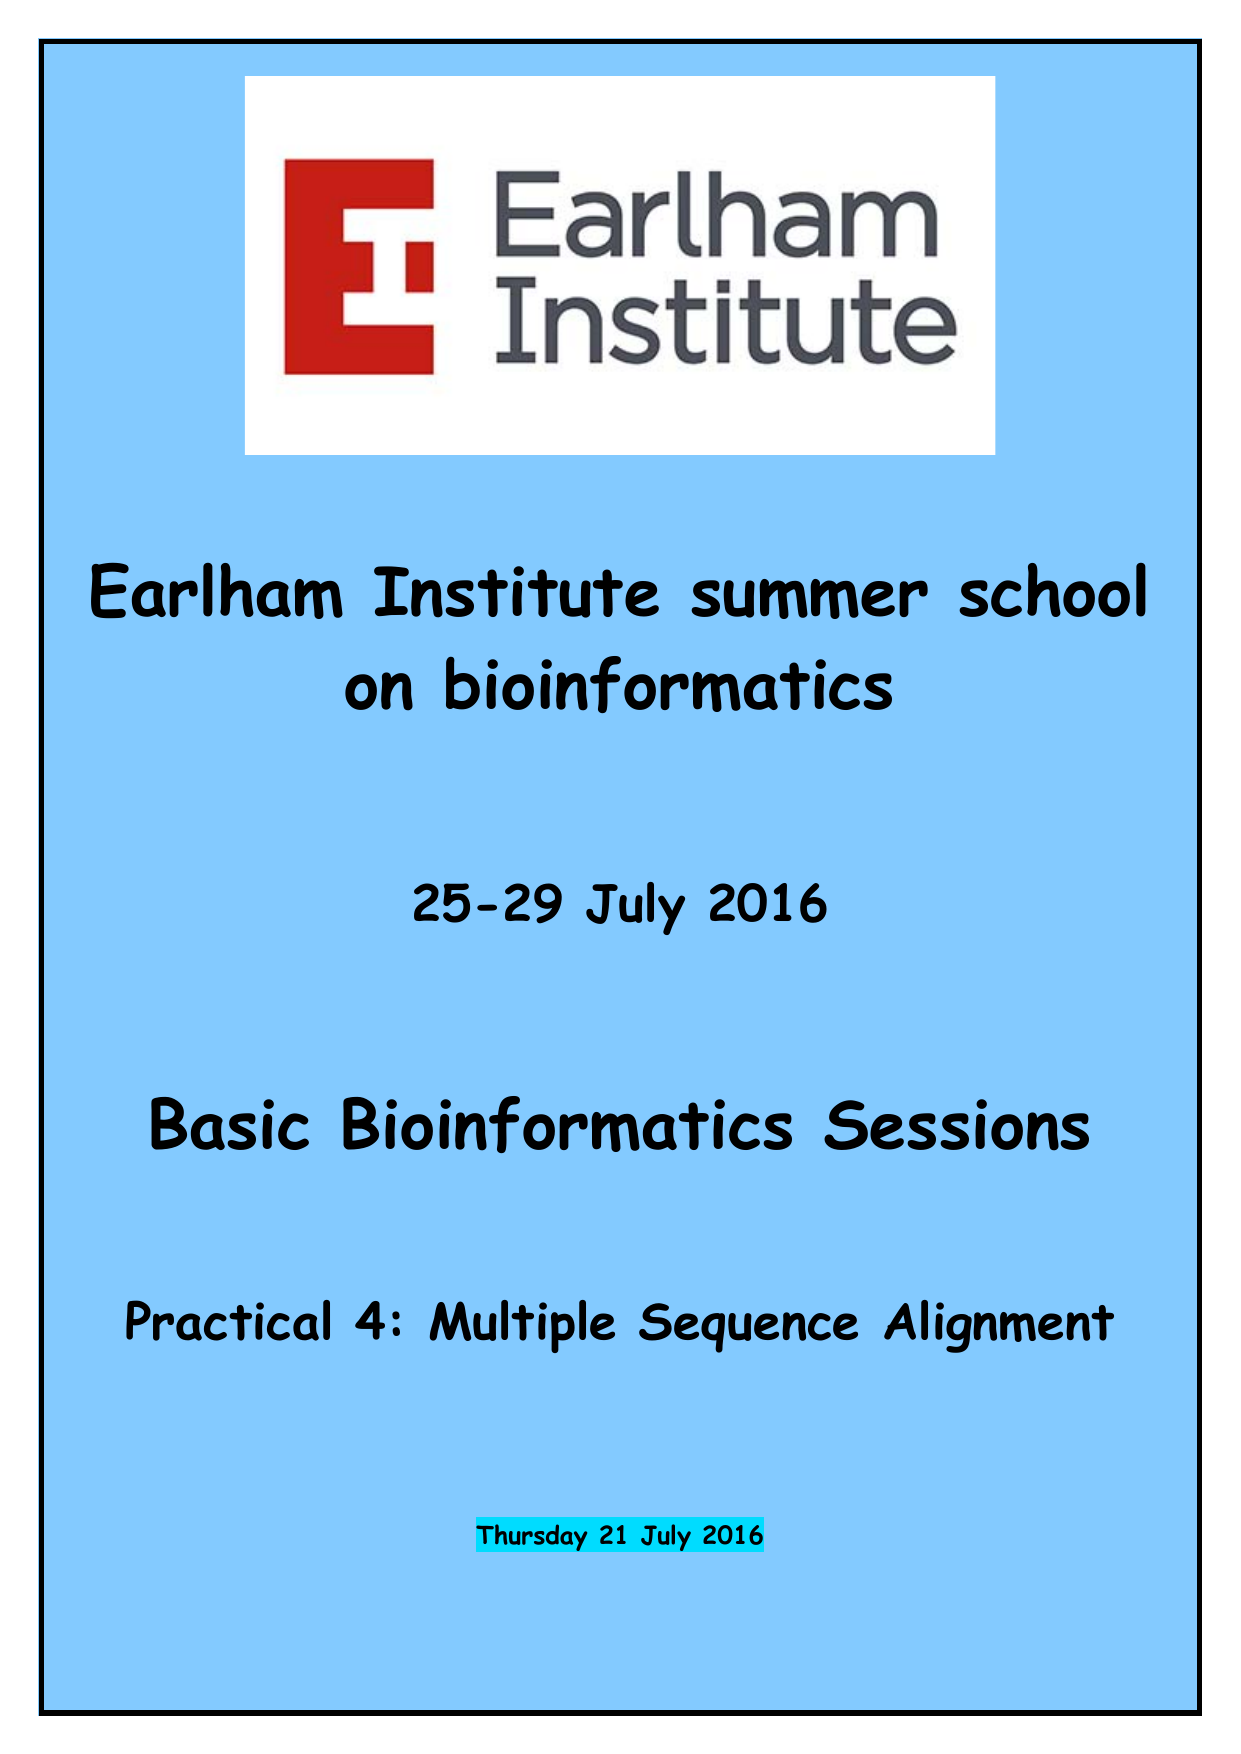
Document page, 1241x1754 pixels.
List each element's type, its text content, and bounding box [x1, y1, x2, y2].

picture [244, 76, 996, 455]
text Basic Bioinformatics Sessions [44, 1075, 1197, 1168]
text Thursday 21 July 2016 [44, 1517, 1197, 1552]
text Practical 4: Multiple Sequence Alignment [44, 1284, 1197, 1354]
text 25-29 July 2016 [44, 866, 1197, 936]
subtitle Earlham Institute summer school on bioinformatics [44, 541, 1197, 727]
